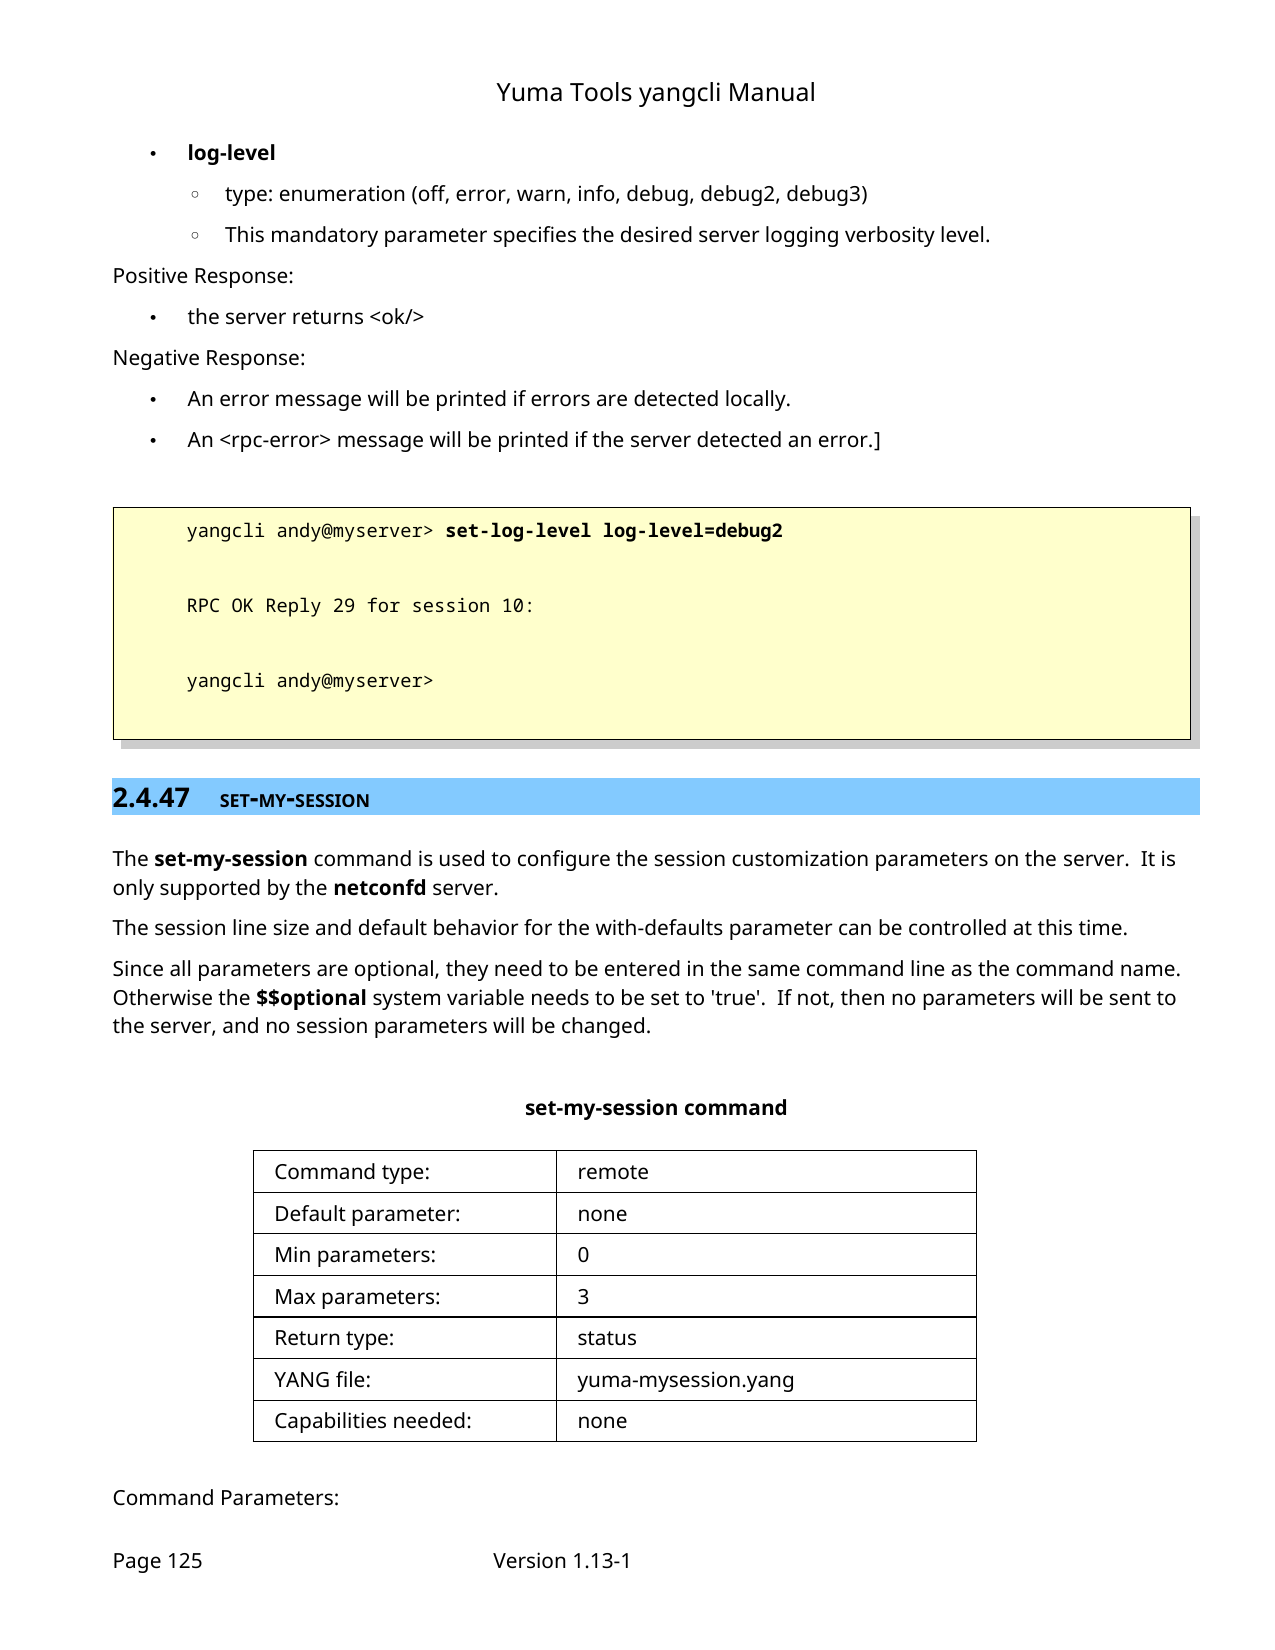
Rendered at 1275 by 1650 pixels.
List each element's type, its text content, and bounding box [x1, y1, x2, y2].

text Negative Response: [112, 343, 1200, 372]
table_cell 0 [557, 1234, 976, 1275]
table_cell Capabilities needed: [254, 1401, 556, 1441]
table_cell 3 [557, 1276, 976, 1316]
table_cell Min parameters: [254, 1234, 556, 1275]
subtitle set-my-session [112, 778, 1200, 815]
text yangcli andy@myserver> [114, 657, 1190, 692]
text Since all parameters are optional, they need to be entered in the same command line as the command name. Otherwise the $$optional system variable needs to be set to 'true'. If not, then no parameters will be sent to the server, and no session parameters will be changed. [112, 954, 1200, 1040]
table_cell none [557, 1193, 976, 1233]
text The set-my-session command is used to configure the session customization parameters on the server. It is only supported by the netconfd server. [112, 844, 1200, 901]
text Positive Response: [112, 261, 1200, 290]
table_cell yuma-mysession.yang [557, 1359, 976, 1399]
table_header remote [557, 1151, 976, 1192]
list An <rpc-error> message will be printed if the server detected an error.] [150, 425, 1200, 453]
table_cell YANG file: [254, 1359, 556, 1399]
text Command Parameters: [112, 1483, 1200, 1511]
table_cell Default parameter: [254, 1193, 556, 1233]
list This mandatory parameter specifies the desired server logging verbosity level. [187, 220, 1200, 249]
table_cell status [557, 1318, 976, 1358]
table_cell none [557, 1401, 976, 1441]
subtitle set-my-session command [127, 1093, 1185, 1122]
text RPC OK Reply 29 for session 10: [114, 582, 1190, 617]
list the server returns <ok/> [150, 302, 1200, 331]
list An error message will be printed if errors are detected locally. [150, 384, 1200, 413]
table_cell Max parameters: [254, 1276, 556, 1316]
text The session line size and default behavior for the with-defaults parameter can be controlled at this time. [112, 913, 1200, 942]
table_header Command type: [254, 1151, 556, 1192]
text yangcli andy@myserver> set-log-level log-level=debug2 [114, 508, 1190, 542]
list log-level [150, 138, 1200, 167]
list type: enumeration (off, error, warn, info, debug, debug2, debug3) [187, 179, 1200, 208]
table_cell Return type: [254, 1318, 556, 1358]
